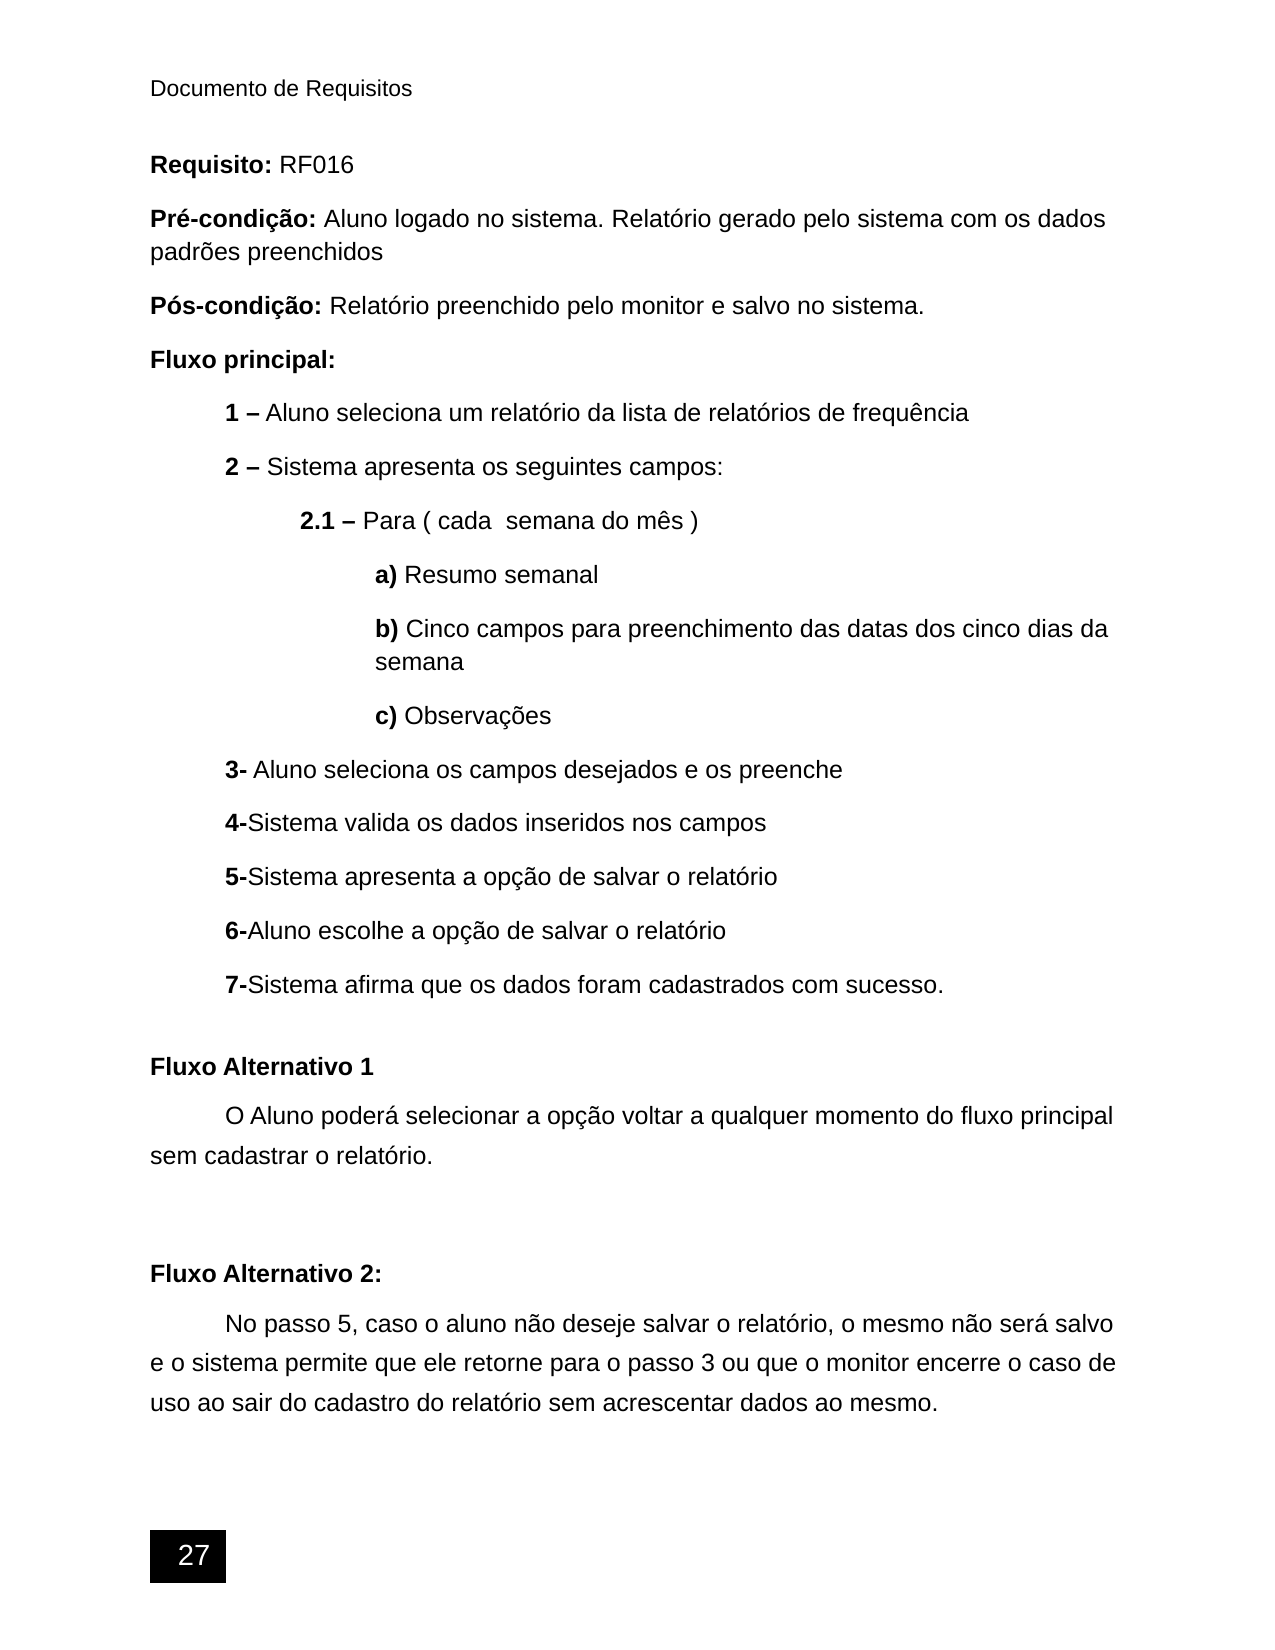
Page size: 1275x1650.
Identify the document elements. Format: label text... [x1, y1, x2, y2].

text 2 – Sistema apresenta os seguintes campos: [150, 452, 1125, 481]
text 4-Sistema valida os dados inseridos nos campos [150, 808, 1125, 837]
text 3- Aluno seleciona os campos desejados e os preenche [150, 754, 1125, 783]
text b) Cinco campos para preenchimento das datas dos cinco dias da semana [150, 614, 1125, 676]
text c) Observações [150, 701, 1125, 729]
text 2.1 – Para ( cada semana do mês ) [150, 506, 1125, 535]
text No passo 5, caso o aluno não deseje salvar o relatório, o mesmo não será salvo e o sistema permite que ele retorne para o passo 3 ou que o monitor encerre o caso de uso ao sair do cadastro do relatório sem acrescentar dados ao mesmo. [150, 1308, 1125, 1416]
text Pré-condição: Aluno logado no sistema. Relatório gerado pelo sistema com os dados padrões preenchidos [150, 204, 1125, 266]
text 1 – Aluno seleciona um relatório da lista de relatórios de frequência [150, 398, 1125, 427]
text Fluxo Alternativo 1 [150, 1052, 1125, 1081]
text a) Resumo semanal [150, 560, 1125, 589]
text Fluxo Alternativo 2: [150, 1259, 1125, 1288]
text Fluxo principal: [150, 344, 1125, 373]
text O Aluno poderá selecionar a opção voltar a qualquer momento do fluxo principal sem cadastrar o relatório. [150, 1101, 1125, 1169]
text 7-Sistema afirma que os dados foram cadastrados com sucesso. [150, 970, 1125, 999]
text 6-Aluno escolhe a opção de salvar o relatório [150, 916, 1125, 945]
text 5-Sistema apresenta a opção de salvar o relatório [150, 862, 1125, 891]
text Requisito: RF016 [150, 150, 1125, 179]
text Pós-condição: Relatório preenchido pelo monitor e salvo no sistema. [150, 291, 1125, 319]
